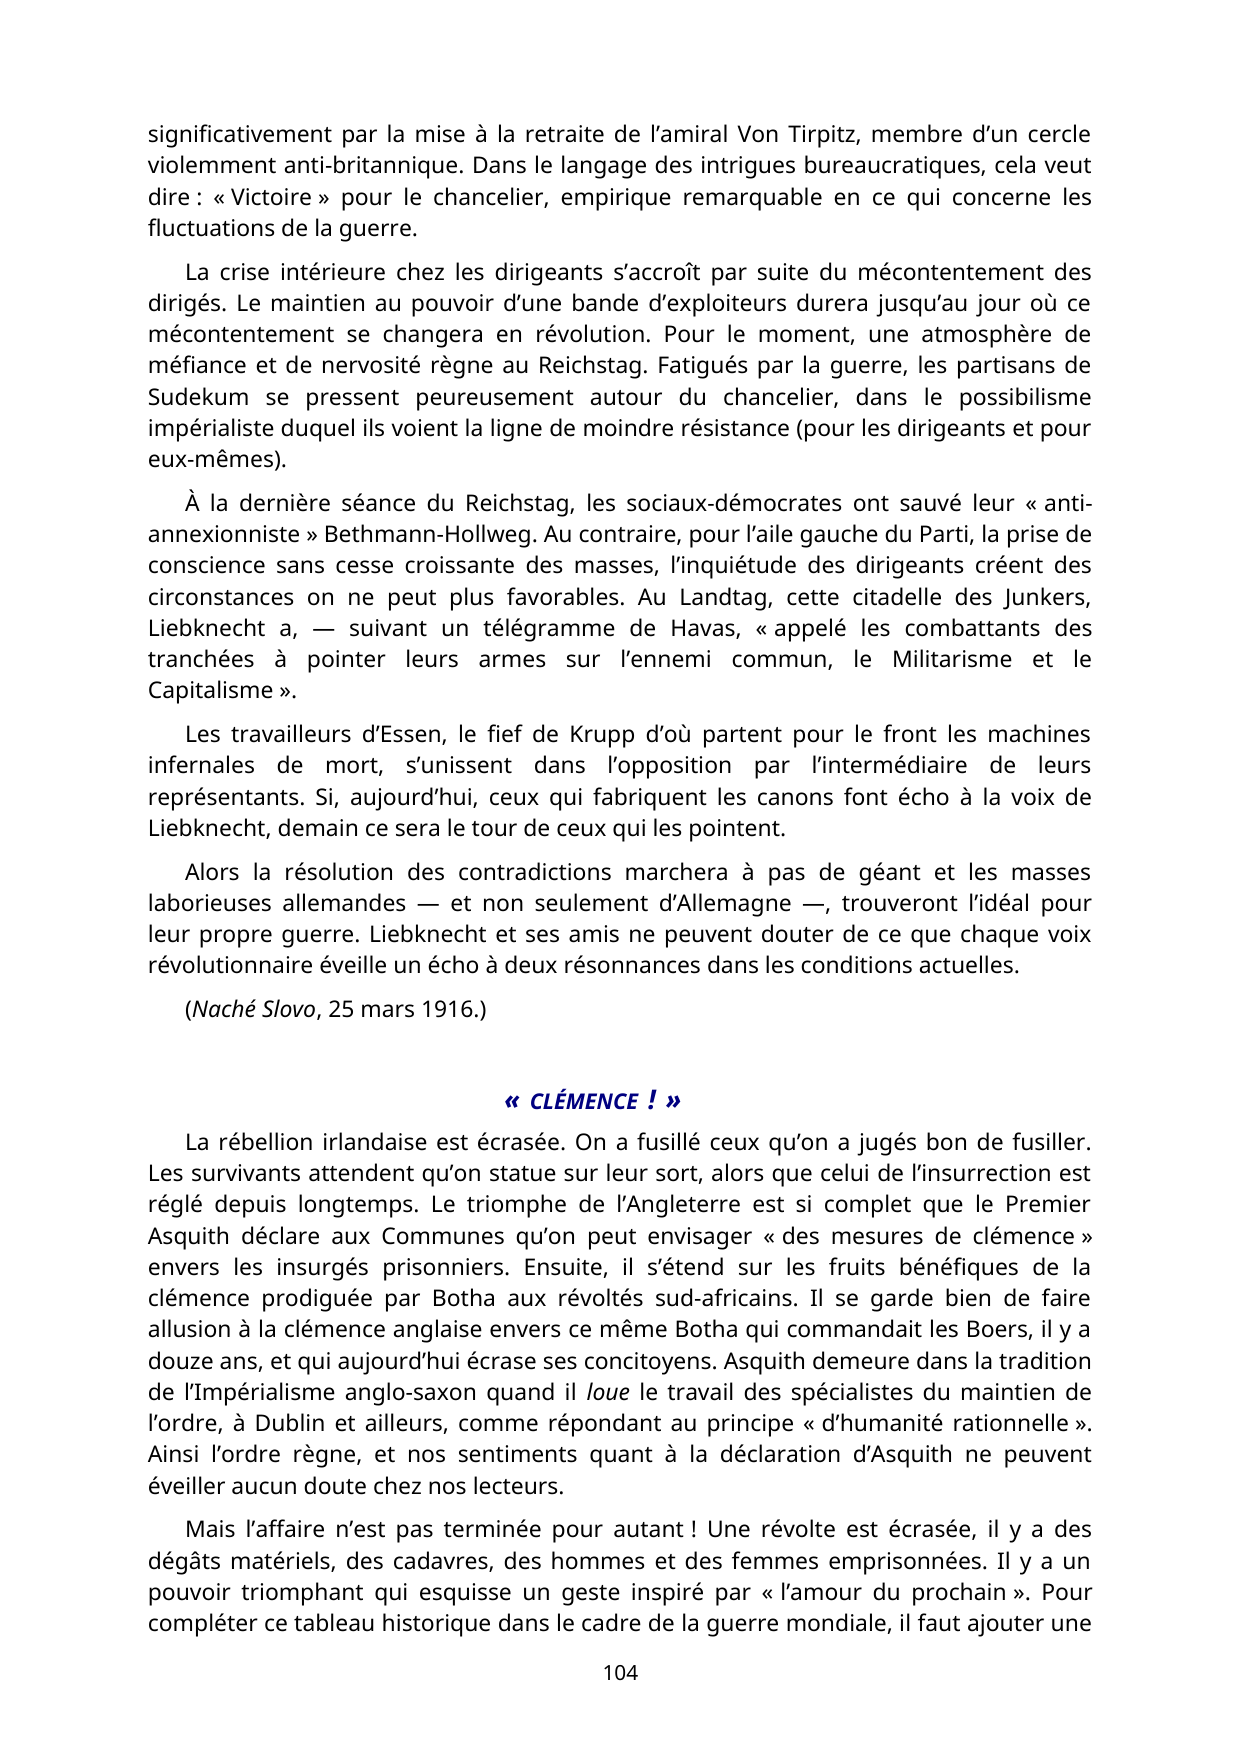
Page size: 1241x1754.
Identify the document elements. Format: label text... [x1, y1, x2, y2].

text Mais l’affaire n’est pas terminée pour autant ! Une révolte est écrasée, il y a des dégâts matériels, des cadavres, des hommes et des femmes emprisonnées. Il y a un pouvoir triomphant qui esquisse un geste inspiré par « l’amour du prochain ». Pour compléter ce tableau historique dans le cadre de la guerre mondiale, il faut ajouter une [148, 1513, 1093, 1638]
text La rébellion irlandaise est écrasée. On a fusillé ceux qu’on a jugés bon de fusiller. Les survivants attendent qu’on statue sur leur sort, alors que celui de l’insurrection est réglé depuis longtemps. Le triomphe de l’Angleterre est si complet que le Premier Asquith déclare aux Communes qu’on peut envisager « des mesures de clémence » envers les insurgés prisonniers. Ensuite, il s’étend sur les fruits bénéfiques de la clémence prodiguée par Botha aux révoltés sud-africains. Il se garde bien de faire allusion à la clémence anglaise envers ce même Botha qui commandait les Boers, il y a douze ans, et qui aujourd’hui écrase ses concitoyens. Asquith demeure dans la tradition de l’Impérialisme anglo-saxon quand il loue le travail des spécialistes du maintien de l’ordre, à Dublin et ailleurs, comme répondant au principe « d’humanité rationnelle ». Ainsi l’ordre règne, et nos sentiments quant à la déclaration d’Asquith ne peuvent éveiller aucun doute chez nos lecteurs. [148, 1126, 1093, 1501]
text significativement par la mise à la retraite de l’amiral Von Tirpitz, membre d’un cercle violemment anti-britannique. Dans le langage des intrigues bureaucratiques, cela veut dire : « Victoire » pour le chancelier, empirique remarquable en ce qui concerne les fluctuations de la guerre. [148, 118, 1093, 243]
text Alors la résolution des contradictions marchera à pas de géant et les masses laborieuses allemandes — et non seulement d’Allemagne —, trouveront l’idéal pour leur propre guerre. Liebknecht et ses amis ne peuvent douter de ce que chaque voix révolutionnaire éveille un écho à deux résonnances dans les conditions actuelles. [148, 856, 1093, 981]
text À la dernière séance du Reichstag, les sociaux-démocrates ont sauvé leur « anti-annexionniste » Bethmann-Hollweg. Au contraire, pour l’aile gauche du Parti, la prise de conscience sans cesse croissante des masses, l’inquiétude des dirigeants créent des circonstances on ne peut plus favorables. Au Landtag, cette citadelle des Junkers, Liebknecht a, — suivant un télégramme de Havas, « appelé les combattants des tranchées à pointer leurs armes sur l’ennemi commun, le Militarisme et le Capitalisme ». [148, 487, 1093, 706]
text (Naché Slovo, 25 mars 1916.) [148, 993, 1093, 1024]
text La crise intérieure chez les dirigeants s’accroît par suite du mécontentement des dirigés. Le maintien au pouvoir d’une bande d’exploiteurs durera jusqu’au jour où ce mécontentement se changera en révolution. Pour le moment, une atmosphère de méfiance et de nervosité règne au Reichstag. Fatigués par la guerre, les partisans de Sudekum se pressent peureusement autour du chancelier, dans le possibilisme impérialiste duquel ils voient la ligne de moindre résistance (pour les dirigeants et pour eux-mêmes). [148, 256, 1093, 474]
text « clémence ! » [96, 1081, 1093, 1117]
text Les travailleurs d’Essen, le fief de Krupp d’où partent pour le front les machines infernales de mort, s’unissent dans l’opposition par l’intermédiaire de leurs représentants. Si, aujourd’hui, ceux qui fabriquent les canons font écho à la voix de Liebknecht, demain ce sera le tour de ceux qui les pointent. [148, 718, 1093, 843]
